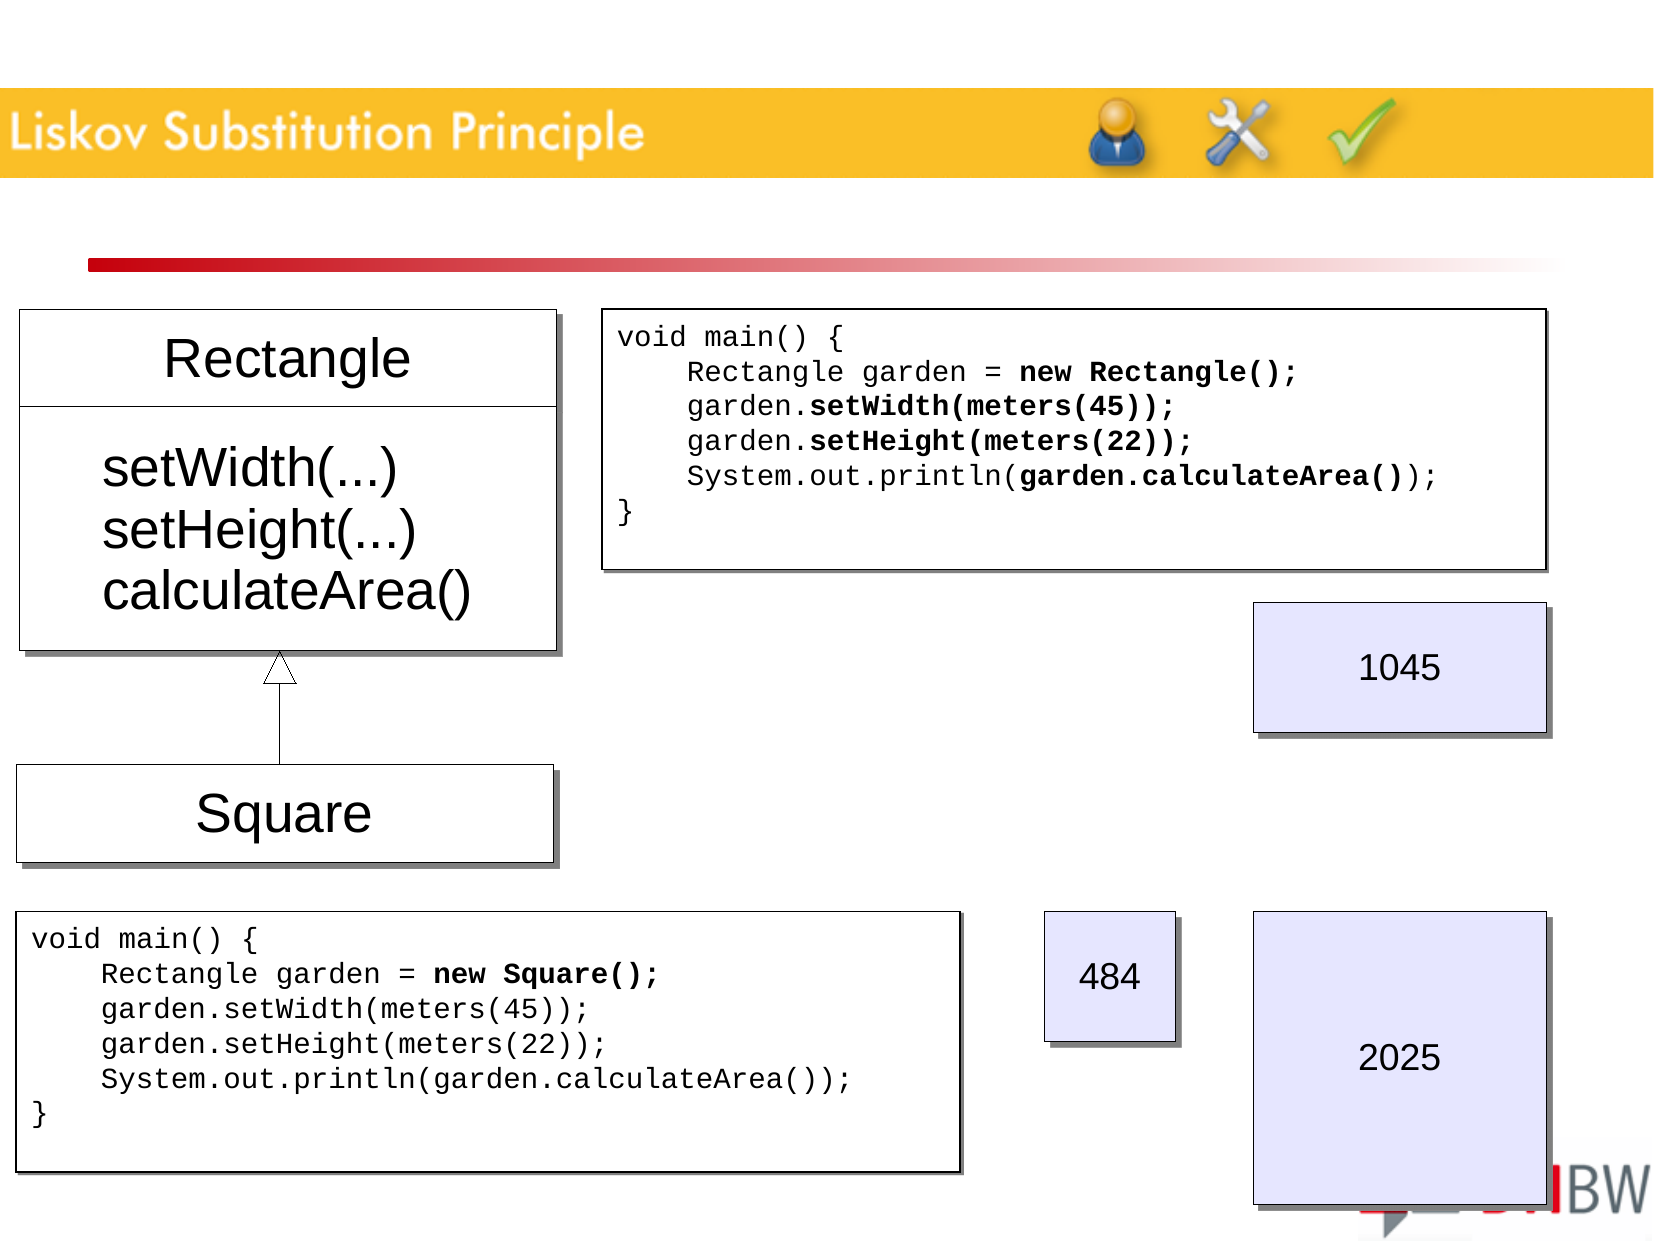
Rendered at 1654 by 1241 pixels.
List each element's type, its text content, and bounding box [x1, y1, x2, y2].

text_box setWidth(...) setHeight(...) calculateArea() [19, 406, 557, 651]
text_box 2025 [1253, 911, 1547, 1205]
picture [1358, 1137, 1652, 1241]
picture [0, 88, 1654, 178]
text_box void main() { Rectangle garden = new Rectangle(); garden.setWidth(meters(45)); garden.setHeight(meters(22)); System.out.println(garden.calculateArea()); } [602, 309, 1547, 570]
text_box 1045 [1253, 602, 1547, 733]
text_box Rectangle [19, 309, 557, 406]
text_box Square [16, 764, 554, 863]
text_box void main() { Rectangle garden = new Square(); garden.setWidth(meters(45)); garden.setHeight(meters(22)); System.out.println(garden.calculateArea()); } [16, 911, 961, 1172]
text_box 484 [1044, 911, 1176, 1042]
